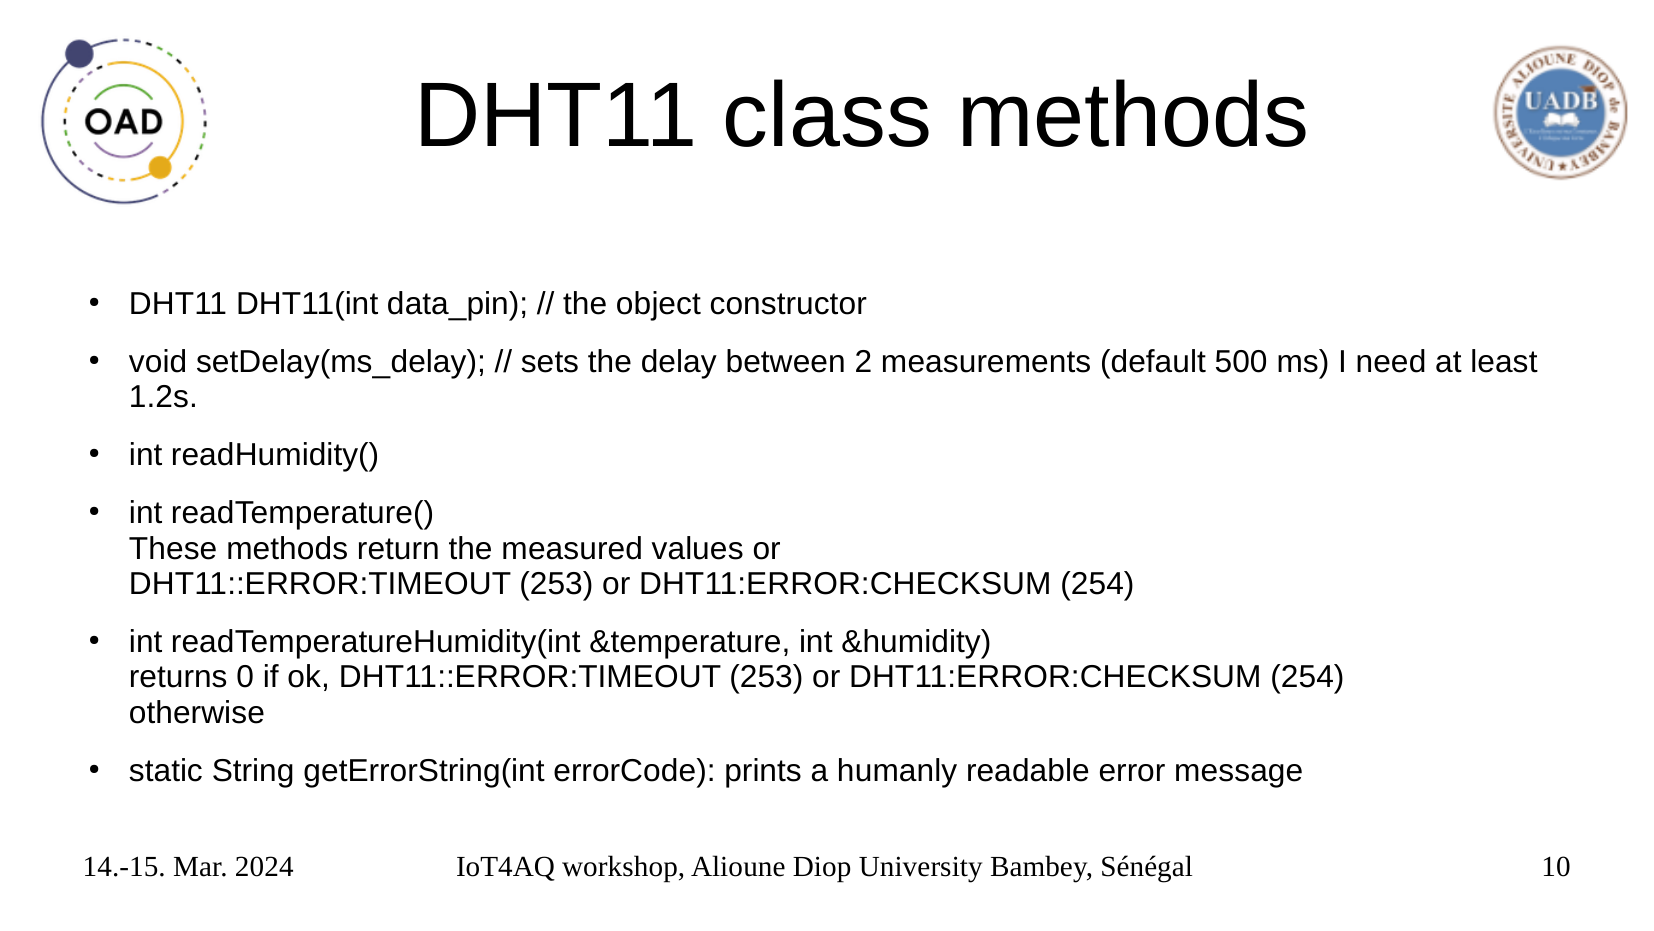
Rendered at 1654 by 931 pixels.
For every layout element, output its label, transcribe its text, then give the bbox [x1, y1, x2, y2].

picture [1482, 37, 1641, 188]
picture [0, 24, 242, 225]
list DHT11 DHT11(int data_pin); // the object constructor void setDelay(ms_delay); // sets the delay between 2 measurements (default 500 ms) I need at least 1.2s. int readHumidity() int readTemperature() These methods return the measured values or DHT11::ERROR:TIMEOUT (253) or DHT11:ERROR:CHECKSUM (254) int readTemperatureHumidity(int &temperature, int &humidity) returns 0 if ok, DHT11::ERROR:TIMEOUT (253) or DHT11:ERROR:CHECKSUM (254) otherwise static String getErrorString(int errorCode): prints a humanly readable error message [75, 285, 1564, 826]
title DHT11 class methods [278, 37, 1446, 193]
